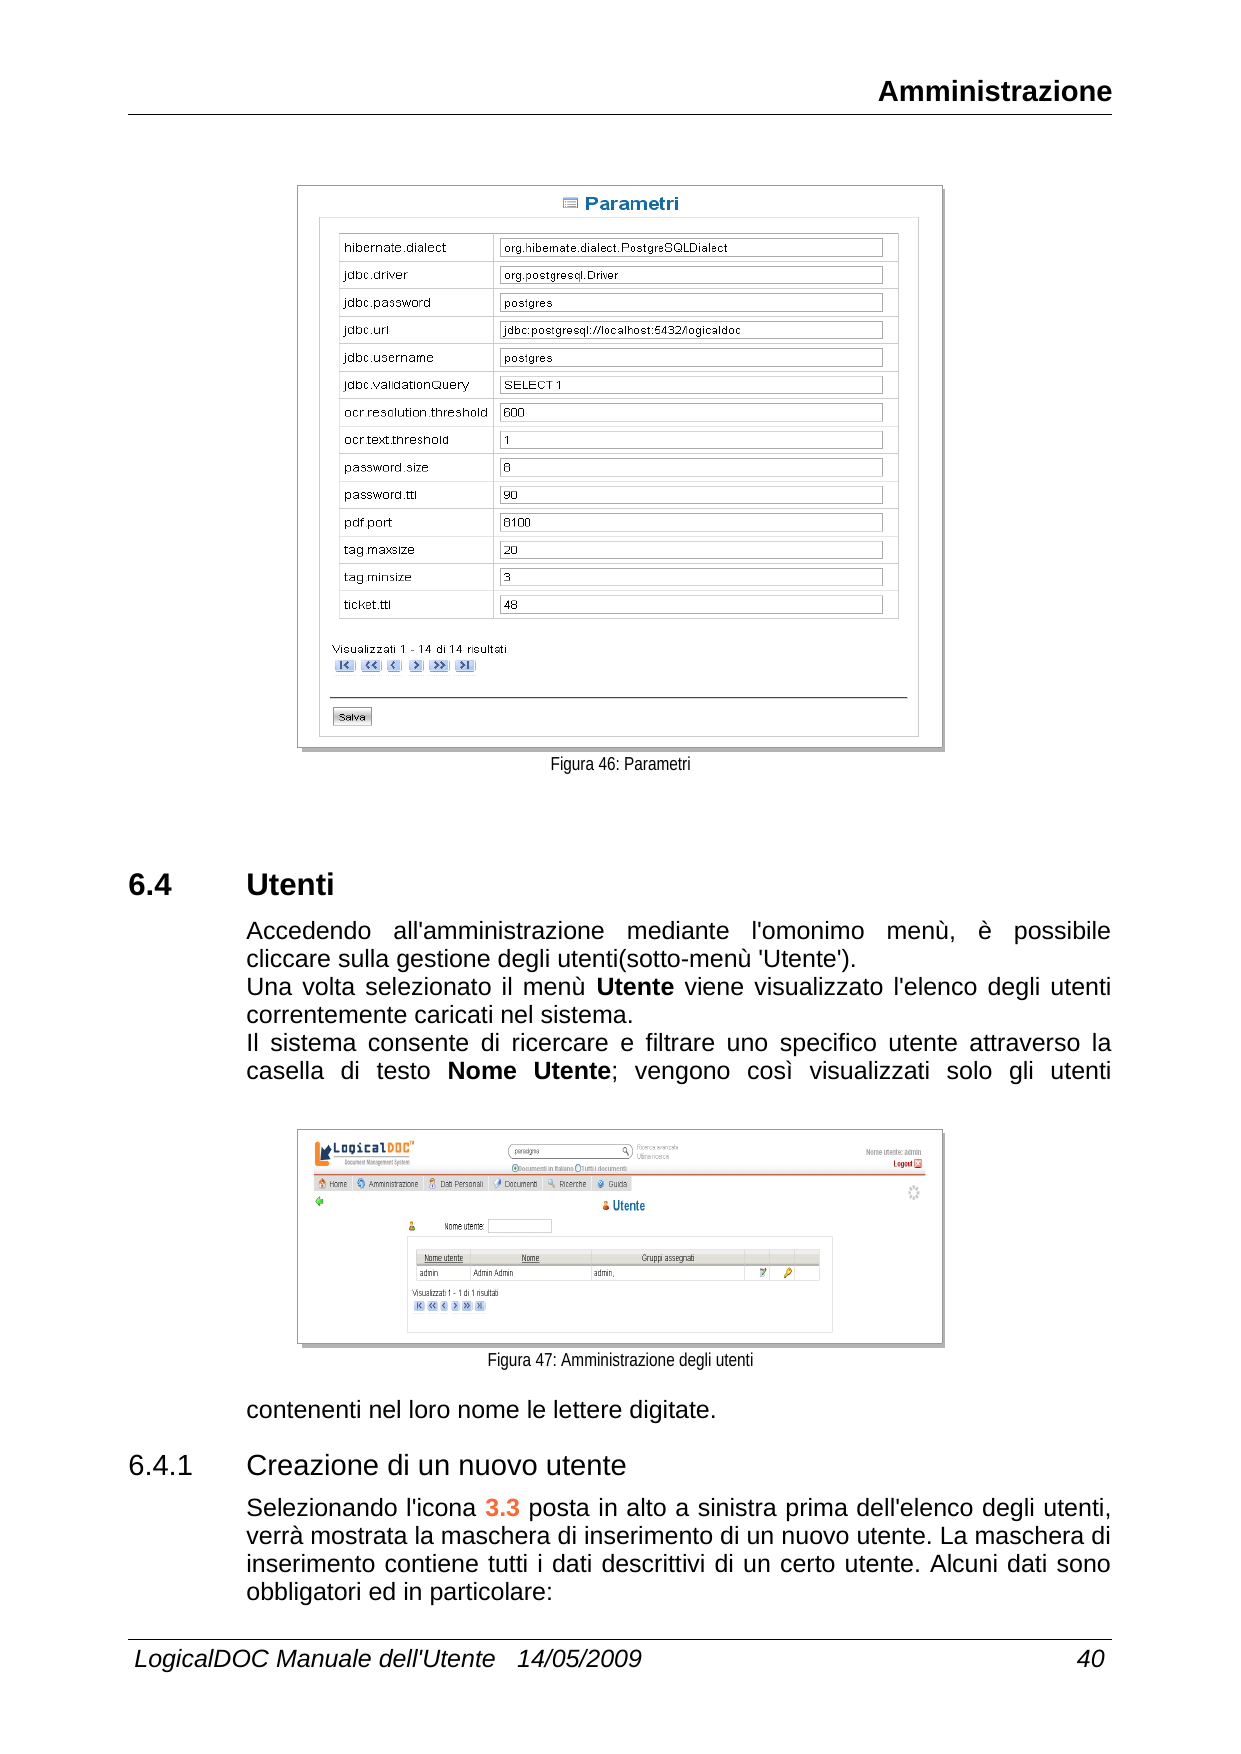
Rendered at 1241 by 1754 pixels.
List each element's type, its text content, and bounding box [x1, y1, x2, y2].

list Figura 47: Amministrazione degli utenti [297, 1344, 943, 1371]
text Selezionando l'icona 3.3 posta in alto a sinistra prima dell'elenco degli utenti, verrà mostrata la maschera di inserimento di un nuovo utente. La maschera di inserimento contiene tutti i dati descrittivi di un certo utente. Alcuni dati sono obbligatori ed in particolare: [246, 1493, 1112, 1605]
subtitle Utenti [128, 867, 1112, 902]
subtitle Creazione di un nuovo utente [128, 1448, 1112, 1481]
text Figura 46: Parametri [297, 748, 943, 775]
text Accedendo all'amministrazione mediante l'omonimo menù, è possibile cliccare sulla gestione degli utenti(sotto-menù 'Utente'). [246, 917, 1112, 973]
text Il sistema consente di ricercare e filtrare uno specifico utente attraverso la casella di testo Nome Utente; vengono così visualizzati solo gli utenti contenenti nel loro nome le lettere digitate. [246, 1029, 1112, 1424]
picture [313, 1137, 926, 1334]
text Una volta selezionato il menù Utente viene visualizzato l'elenco degli utenti correntemente caricati nel sistema. [246, 973, 1112, 1029]
